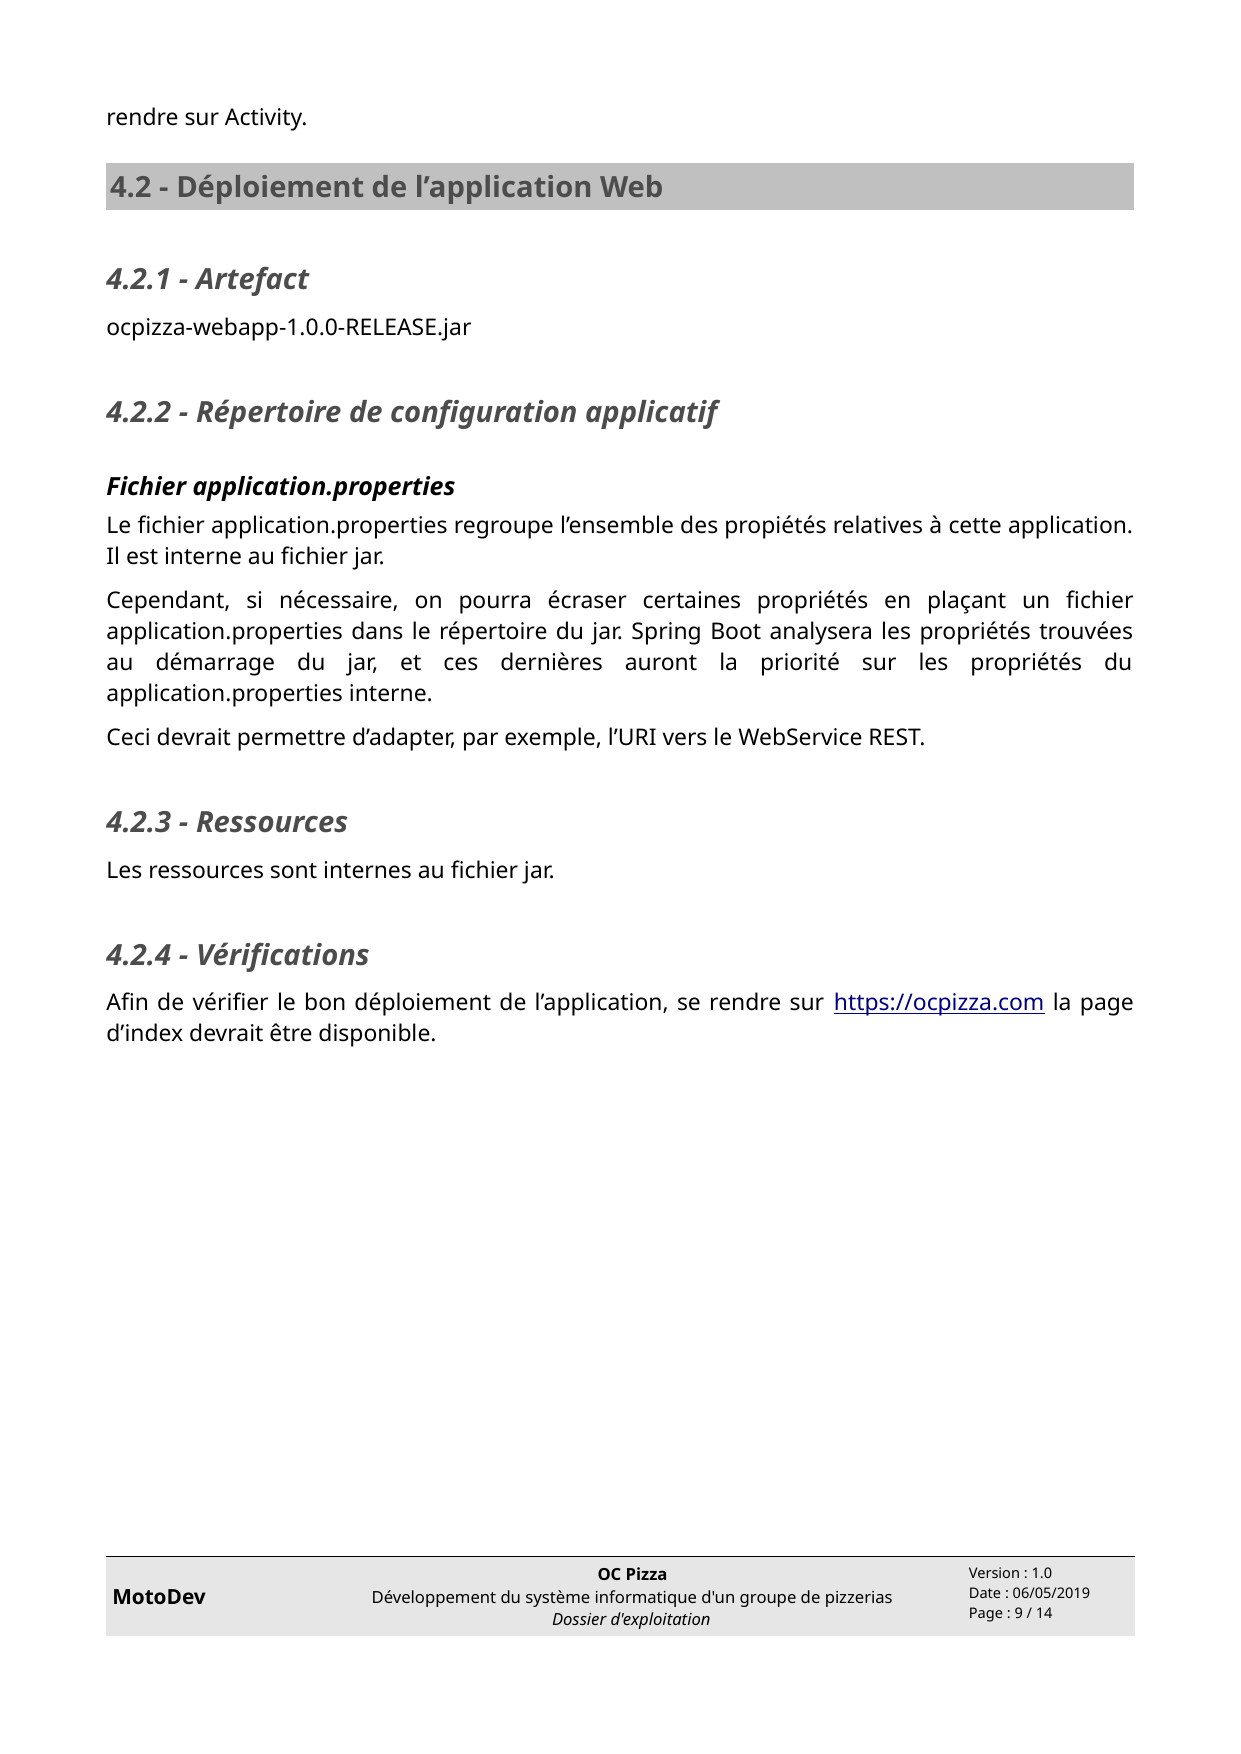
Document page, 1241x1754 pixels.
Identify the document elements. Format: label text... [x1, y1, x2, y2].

text Ceci devrait permettre d’adapter, par exemple, l’URI vers le WebService REST. [106, 721, 1134, 752]
subtitle Ressources [106, 801, 1134, 841]
text Cependant, si nécessaire, on pourra écraser certaines propriétés en plaçant un fichier application.properties dans le répertoire du jar. Spring Boot analysera les propriétés trouvées au démarrage du jar, et ces dernières auront la priorité sur les propriétés du application.properties interne. [106, 583, 1134, 708]
text Les ressources sont internes au fichier jar. [106, 853, 1134, 885]
subtitle Déploiement de l’application Web [107, 164, 1133, 209]
text rendre sur Activity. [106, 100, 1134, 132]
text Afin de vérifier le bon déploiement de l’application, se rendre sur https://ocpizza.com la page d’index devrait être disponible. [106, 986, 1134, 1048]
subtitle Fichier application.properties [106, 468, 1134, 502]
text ocpizza-webapp-1.0.0-RELEASE.jar [106, 311, 1134, 342]
text Le fichier application.properties regroupe l’ensemble des propiétés relatives à cette application. Il est interne au fichier jar. [106, 508, 1134, 571]
subtitle Répertoire de configuration applicatif [106, 391, 1134, 431]
subtitle Vérifications [106, 934, 1134, 974]
subtitle Artefact [106, 259, 1134, 298]
